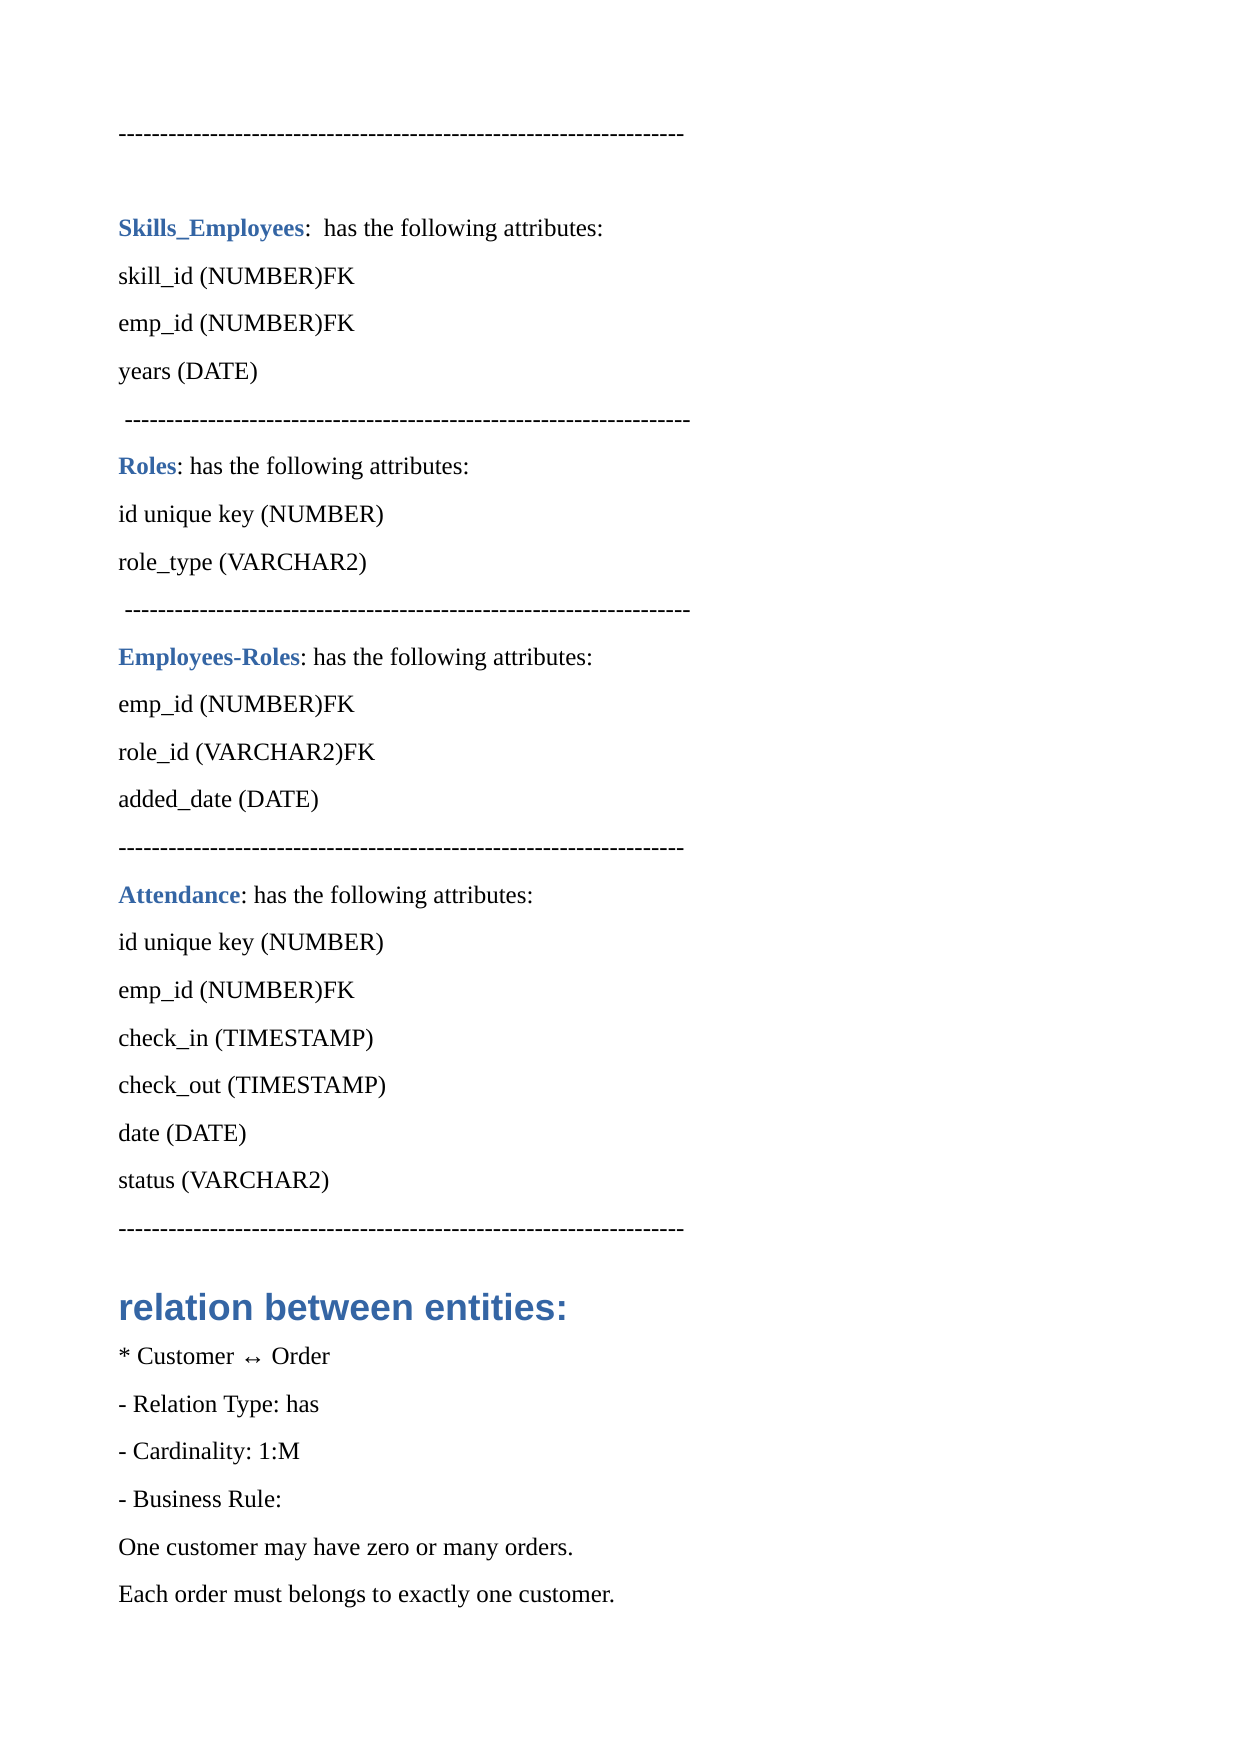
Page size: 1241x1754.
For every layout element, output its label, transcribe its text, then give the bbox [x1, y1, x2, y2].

text id unique key (NUMBER) [118, 499, 1122, 528]
text check_in (TIMESTAMP) [118, 1023, 1122, 1051]
text Attendance: has the following attributes: [118, 880, 1122, 908]
text emp_id (NUMBER)FK [118, 975, 1122, 1004]
text - Cardinality: 1:M [118, 1436, 1122, 1465]
text years (DATE) [118, 356, 1122, 385]
text : has the following attributes: [304, 213, 1122, 242]
text Skills_Employees [118, 213, 304, 242]
text -------------------------------------------------------------------- [118, 594, 1122, 623]
text added_date (DATE) [118, 784, 1122, 813]
text role_type (VARCHAR2) [118, 547, 1122, 575]
text -------------------------------------------------------------------- [118, 1213, 1122, 1242]
text Employees-Roles: has the following attributes: [118, 642, 1122, 671]
text - Business Rule: [118, 1484, 1122, 1513]
text Roles: has the following attributes: [118, 451, 1122, 480]
text - Relation Type: has [118, 1389, 1122, 1418]
text * Customer ↔ Order [118, 1341, 1122, 1370]
text emp_id (NUMBER)FK [118, 689, 1122, 718]
text Each order must belongs to exactly one customer. [118, 1579, 1122, 1608]
subtitle relation between entities: [118, 1286, 1122, 1329]
text One customer may have zero or many orders. [118, 1532, 1122, 1560]
text -------------------------------------------------------------------- [118, 832, 1122, 861]
text date (DATE) [118, 1118, 1122, 1147]
text check_out (TIMESTAMP) [118, 1070, 1122, 1099]
text role_id (VARCHAR2)FK [118, 737, 1122, 766]
text skill_id (NUMBER)FK [118, 261, 1122, 290]
text id unique key (NUMBER) [118, 927, 1122, 956]
text -------------------------------------------------------------------- [118, 118, 1122, 147]
text status (VARCHAR2) [118, 1165, 1122, 1194]
text emp_id (NUMBER)FK [118, 308, 1122, 337]
text -------------------------------------------------------------------- [118, 404, 1122, 432]
